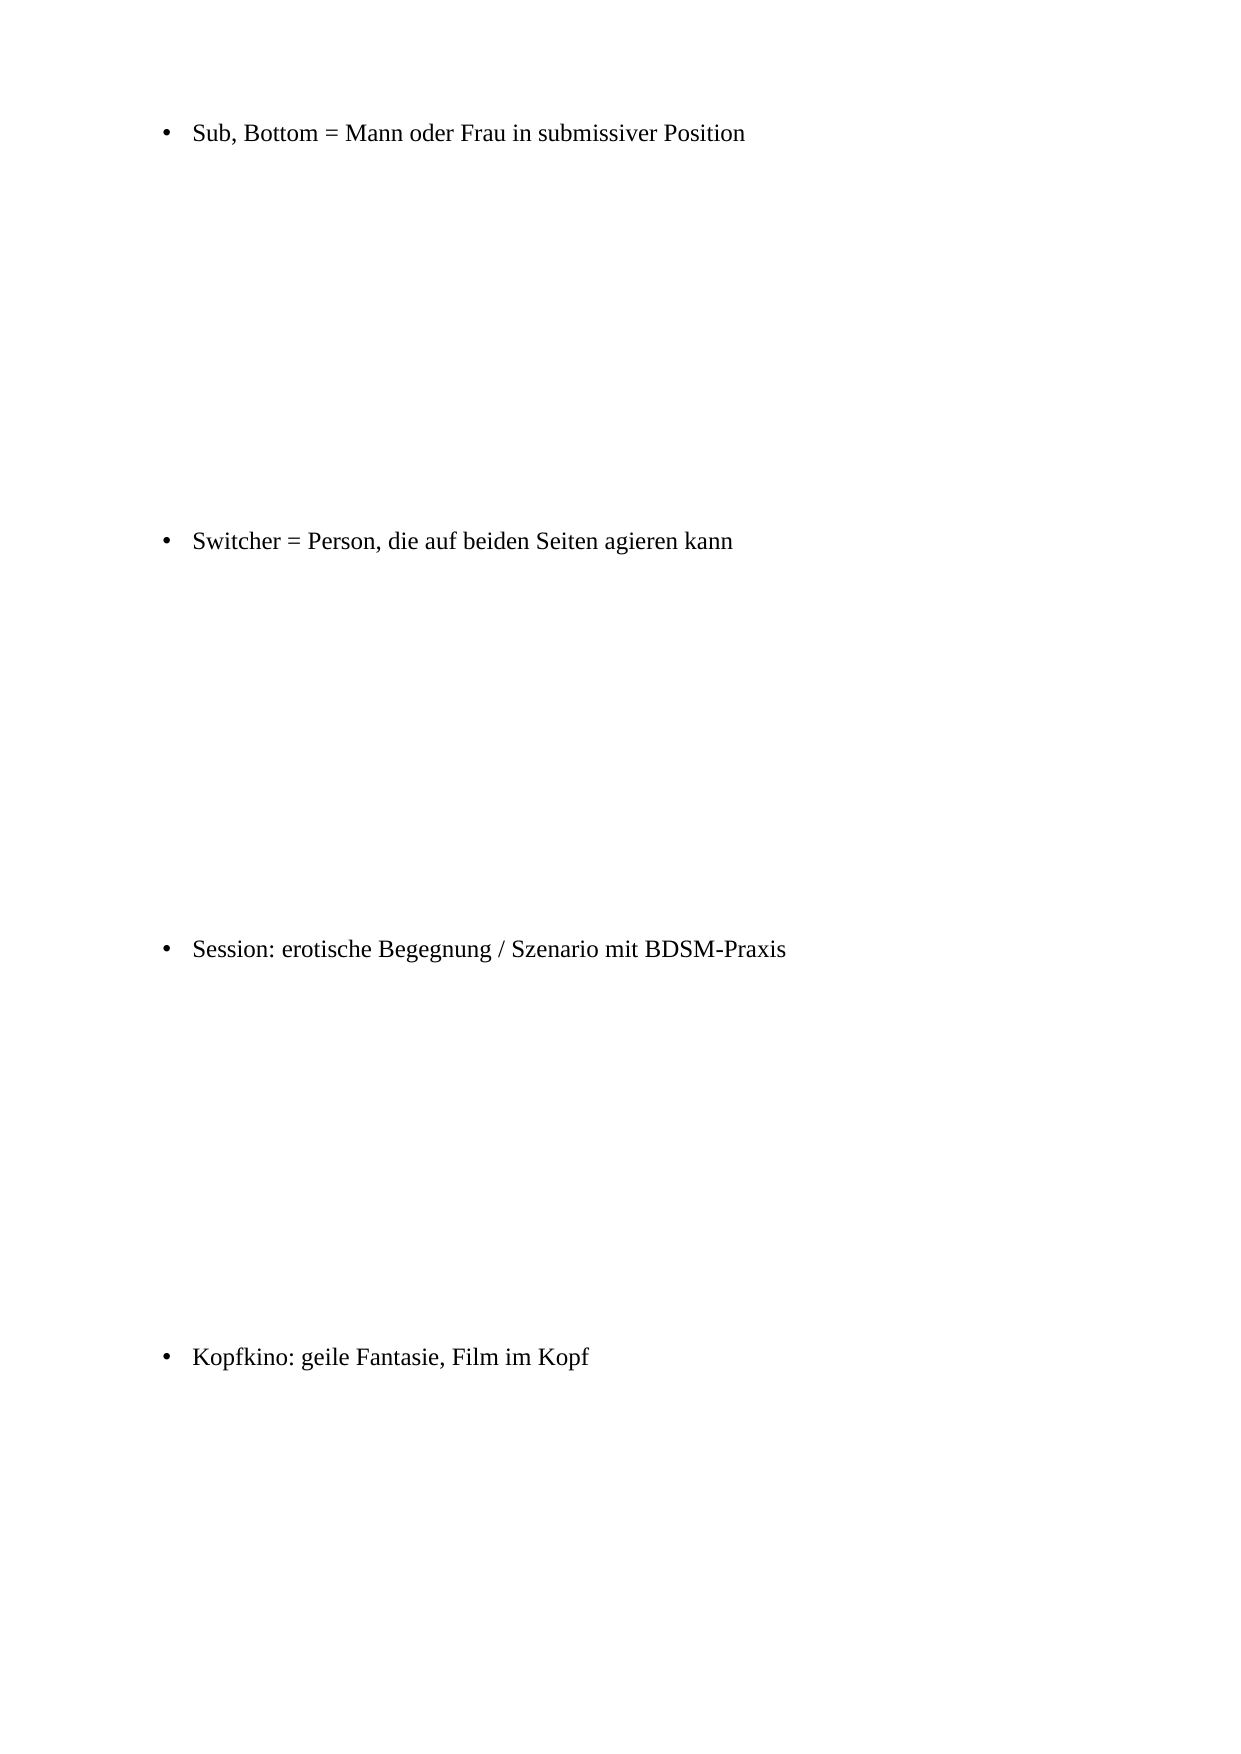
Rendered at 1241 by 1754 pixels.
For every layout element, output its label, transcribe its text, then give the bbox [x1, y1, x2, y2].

list Session: erotische Begegnung / Szenario mit BDSM-Praxis [162, 934, 1122, 963]
list Switcher = Person, die auf beiden Seiten agieren kann [162, 526, 1122, 555]
list Kopfkino: geile Fantasie, Film im Kopf [162, 1342, 1122, 1371]
list Sub, Bottom = Mann oder Frau in submissiver Position [162, 118, 1122, 147]
